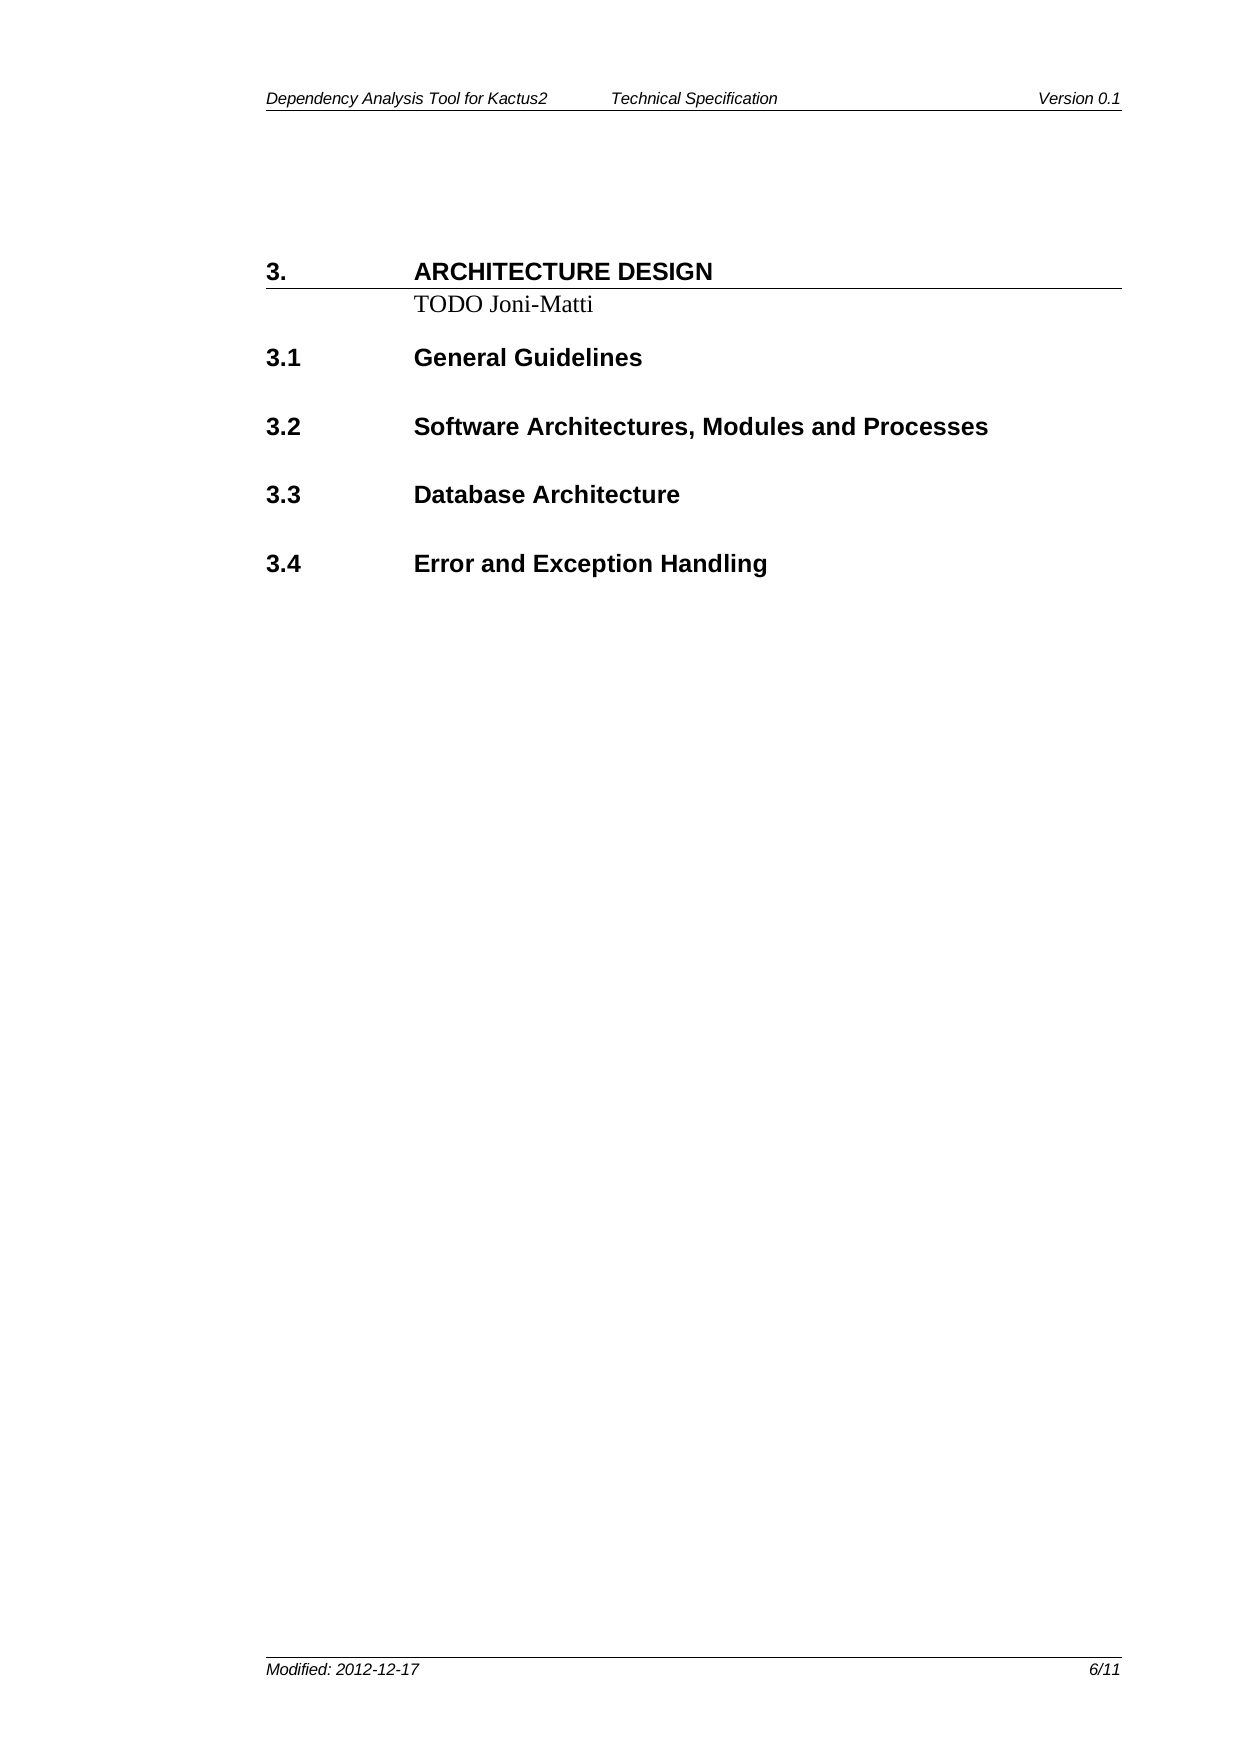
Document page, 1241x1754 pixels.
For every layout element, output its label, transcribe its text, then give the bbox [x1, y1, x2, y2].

subtitle Architecture Design [266, 257, 1122, 288]
text TODO Joni-Matti [369, 289, 1122, 318]
subtitle General Guidelines [266, 343, 1122, 372]
subtitle Database Architecture [266, 480, 1122, 509]
subtitle Error and Exception Handling [266, 549, 1122, 578]
subtitle Software Architectures, Modules and Processes [266, 412, 1122, 441]
